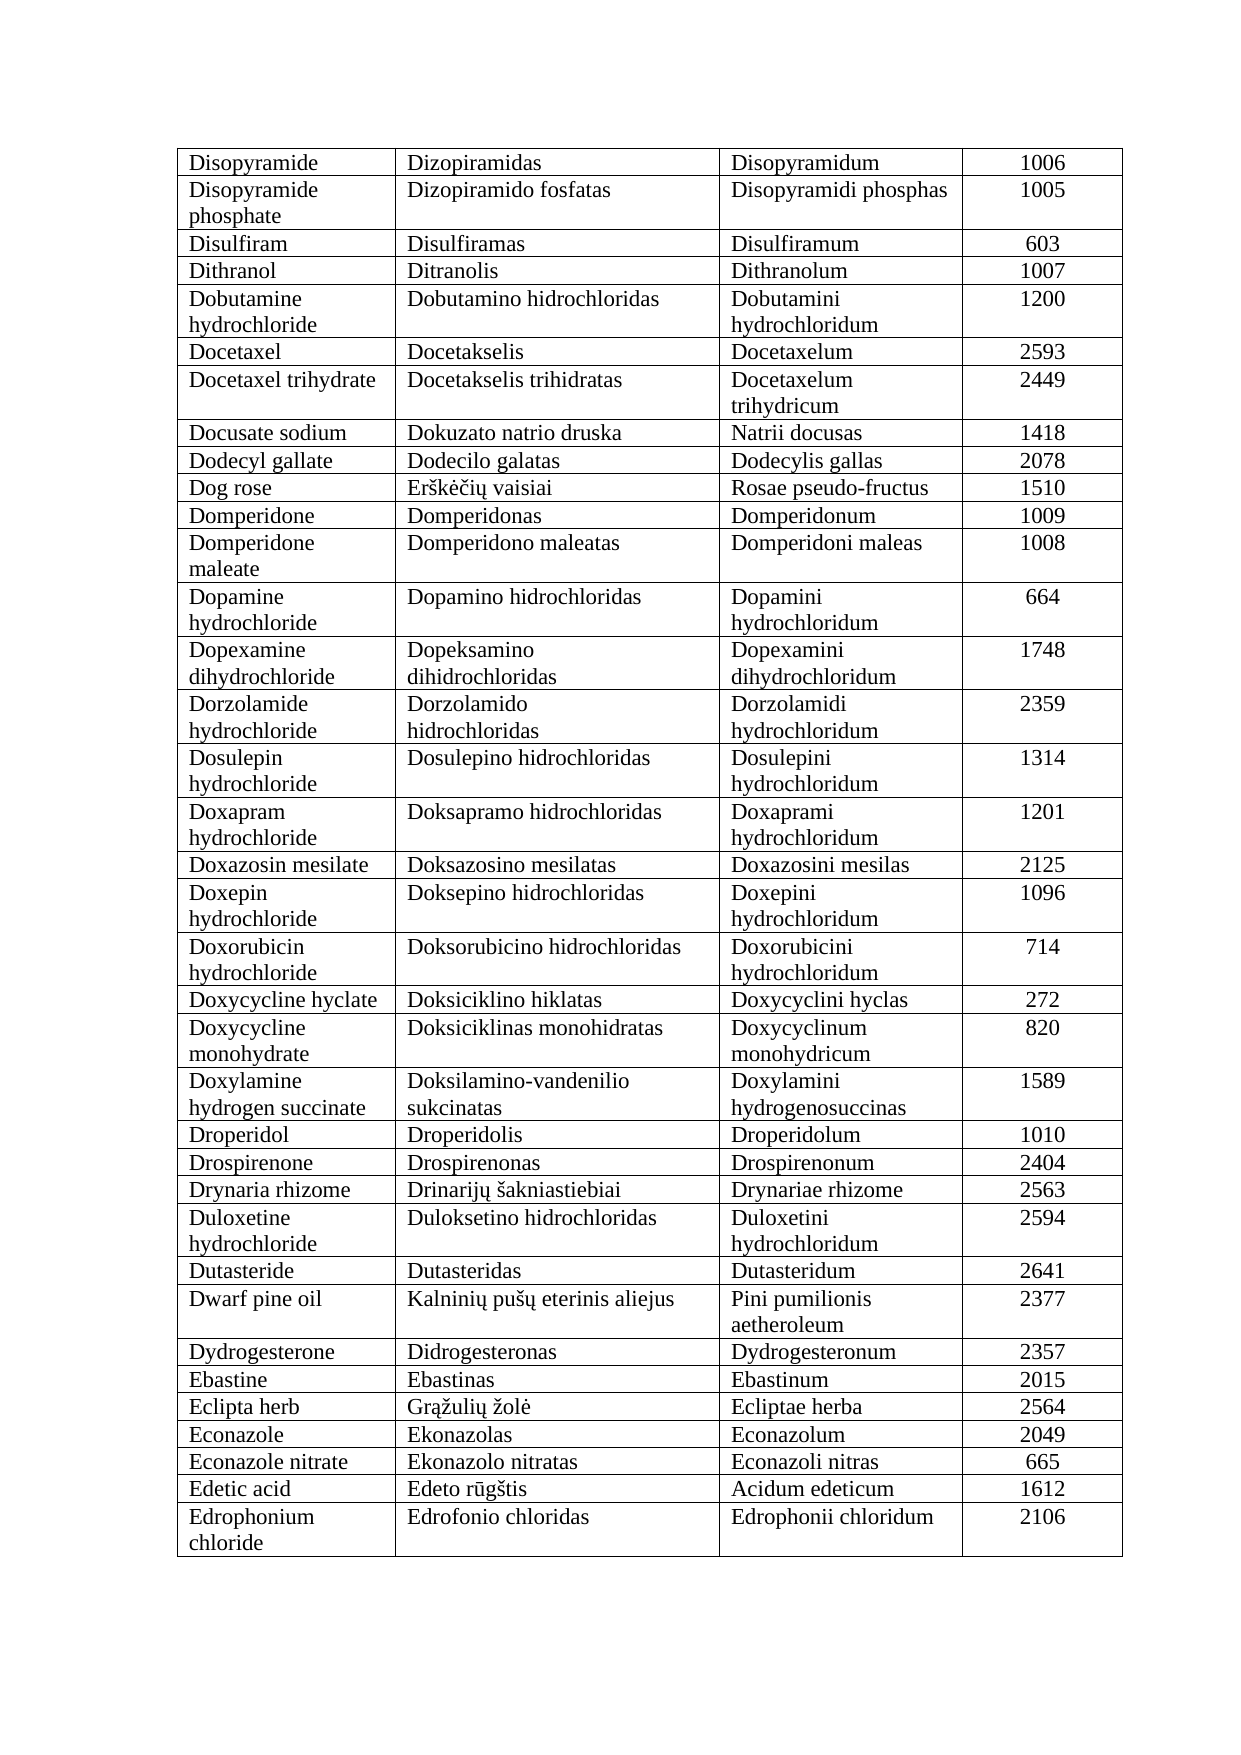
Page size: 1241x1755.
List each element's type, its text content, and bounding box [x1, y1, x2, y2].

table_cell Econazole [178, 1421, 395, 1447]
table_cell 2449 [963, 366, 1122, 418]
table_cell Edeto rūgštis [396, 1475, 719, 1502]
table_cell 2106 [963, 1503, 1122, 1556]
table_cell 1200 [963, 285, 1122, 337]
table_cell Dodecyl gallate [178, 447, 395, 473]
table_cell Ebastinas [396, 1366, 719, 1392]
table_cell Domperidone [178, 502, 395, 528]
table_cell Econazole nitrate [178, 1448, 395, 1474]
table_cell Ecliptae herba [720, 1393, 962, 1419]
table_cell 1589 [963, 1068, 1122, 1120]
table_cell Eclipta herb [178, 1393, 395, 1419]
table_cell Drinarijų šakniastiebiai [396, 1176, 719, 1202]
table_cell Edetic acid [178, 1475, 395, 1502]
table_cell Duloksetino hidrochloridas [396, 1204, 719, 1256]
table_cell Dopamino hidrochloridas [396, 583, 719, 636]
table_cell Droperidolum [720, 1121, 962, 1148]
table_cell 1096 [963, 879, 1122, 932]
table_cell Doxycyclinum monohydricum [720, 1014, 962, 1067]
table_cell 665 [963, 1448, 1122, 1474]
table_cell Doxylamini hydrogenosuccinas [720, 1068, 962, 1120]
table_cell Ekonazolas [396, 1421, 719, 1447]
table_cell 2359 [963, 690, 1122, 743]
table_cell Doksorubicino hidrochloridas [396, 933, 719, 985]
table_cell Docetaxel trihydrate [178, 366, 395, 418]
table_cell Rosae pseudo-fructus [720, 474, 962, 501]
table_cell Doxorubicini hydrochloridum [720, 933, 962, 985]
table_cell Domperidone maleate [178, 529, 395, 582]
table_cell 820 [963, 1014, 1122, 1067]
table_cell Doxazosini mesilas [720, 852, 962, 878]
table_cell Doxycycline hyclate [178, 986, 395, 1013]
table_cell Dithranolum [720, 257, 962, 283]
table_cell Disopyramidum [720, 149, 962, 175]
table_cell Disulfiramas [396, 230, 719, 256]
table_cell 2594 [963, 1204, 1122, 1256]
table_cell Drynariae rhizome [720, 1176, 962, 1202]
table_cell 2125 [963, 852, 1122, 878]
table_cell Droperidolis [396, 1121, 719, 1148]
table_cell Dwarf pine oil [178, 1285, 395, 1337]
table_cell 2049 [963, 1421, 1122, 1447]
table_cell 1201 [963, 798, 1122, 851]
table_cell Dodecilo galatas [396, 447, 719, 473]
table_cell Disopyramide phosphate [178, 176, 395, 229]
table_cell Docetakselis [396, 338, 719, 365]
table_cell Doxylamine hydrogen succinate [178, 1068, 395, 1120]
table_cell Dydrogesterone [178, 1339, 395, 1365]
table_cell 2377 [963, 1285, 1122, 1337]
table_cell 2357 [963, 1339, 1122, 1365]
table_cell Econazoli nitras [720, 1448, 962, 1474]
table_cell Disopyramidi phosphas [720, 176, 962, 229]
table_cell Disopyramide [178, 149, 395, 175]
table_cell Doxazosin mesilate [178, 852, 395, 878]
table_cell 1010 [963, 1121, 1122, 1148]
table_cell Disulfiramum [720, 230, 962, 256]
table_cell Acidum edeticum [720, 1475, 962, 1502]
table_cell Dokuzato natrio druska [396, 420, 719, 446]
table_cell Duloxetine hydrochloride [178, 1204, 395, 1256]
table_cell 1009 [963, 502, 1122, 528]
table_cell Domperidoni maleas [720, 529, 962, 582]
table_cell Docusate sodium [178, 420, 395, 446]
table_cell Doksiciklino hiklatas [396, 986, 719, 1013]
table_cell Dithranol [178, 257, 395, 283]
table_cell 2564 [963, 1393, 1122, 1419]
table_cell Dorzolamido hidrochloridas [396, 690, 719, 743]
table_cell Domperidonum [720, 502, 962, 528]
table_cell Docetakselis trihidratas [396, 366, 719, 418]
table_cell Dobutamini hydrochloridum [720, 285, 962, 337]
table_cell Domperidonas [396, 502, 719, 528]
table_cell Dosulepini hydrochloridum [720, 744, 962, 797]
table_cell Doksapramo hidrochloridas [396, 798, 719, 851]
table_cell Dopamini hydrochloridum [720, 583, 962, 636]
table_cell 1510 [963, 474, 1122, 501]
table_cell 272 [963, 986, 1122, 1013]
table_cell Econazolum [720, 1421, 962, 1447]
table_cell Edrophonii chloridum [720, 1503, 962, 1556]
table_cell Drospirenonum [720, 1149, 962, 1175]
table_cell Didrogesteronas [396, 1339, 719, 1365]
table_cell Docetaxelum trihydricum [720, 366, 962, 418]
table_cell Doksazosino mesilatas [396, 852, 719, 878]
table_cell Dobutamine hydrochloride [178, 285, 395, 337]
table_cell 2078 [963, 447, 1122, 473]
table_cell Droperidol [178, 1121, 395, 1148]
table_cell Dodecylis gallas [720, 447, 962, 473]
table_cell Dopexamini dihydrochloridum [720, 637, 962, 689]
table_cell Dopeksamino dihidrochloridas [396, 637, 719, 689]
table_cell Dizopiramido fosfatas [396, 176, 719, 229]
table_cell Pini pumilionis aetheroleum [720, 1285, 962, 1337]
table_cell 1748 [963, 637, 1122, 689]
table_cell Doksilamino-vandenilio sukcinatas [396, 1068, 719, 1120]
table_cell 664 [963, 583, 1122, 636]
table_cell Dorzolamidi hydrochloridum [720, 690, 962, 743]
table_cell 1314 [963, 744, 1122, 797]
table_cell 2563 [963, 1176, 1122, 1202]
table_cell Erškėčių vaisiai [396, 474, 719, 501]
table_cell Dopexamine dihydrochloride [178, 637, 395, 689]
table_cell Dutasteridum [720, 1257, 962, 1284]
table_cell 714 [963, 933, 1122, 985]
table_cell Dutasteride [178, 1257, 395, 1284]
table_cell 1612 [963, 1475, 1122, 1502]
table_cell Dog rose [178, 474, 395, 501]
table_cell 603 [963, 230, 1122, 256]
table_cell Docetaxel [178, 338, 395, 365]
table_cell Grąžulių žolė [396, 1393, 719, 1419]
table_cell Doksiciklinas monohidratas [396, 1014, 719, 1067]
table_cell Dorzolamide hydrochloride [178, 690, 395, 743]
table_cell Dosulepino hidrochloridas [396, 744, 719, 797]
table_cell Doxapram hydrochloride [178, 798, 395, 851]
table_cell Drospirenone [178, 1149, 395, 1175]
table_cell Dydrogesteronum [720, 1339, 962, 1365]
table_cell Ekonazolo nitratas [396, 1448, 719, 1474]
table_cell 1007 [963, 257, 1122, 283]
table_cell Natrii docusas [720, 420, 962, 446]
table_cell 1008 [963, 529, 1122, 582]
table_cell Dosulepin hydrochloride [178, 744, 395, 797]
table_cell Dizopiramidas [396, 149, 719, 175]
table_cell Ebastine [178, 1366, 395, 1392]
table_cell Doxycyclini hyclas [720, 986, 962, 1013]
table_cell Doxepin hydrochloride [178, 879, 395, 932]
table_cell Docetaxelum [720, 338, 962, 365]
table_cell Duloxetini hydrochloridum [720, 1204, 962, 1256]
table_cell 1006 [963, 149, 1122, 175]
table_cell 1005 [963, 176, 1122, 229]
table_cell 1418 [963, 420, 1122, 446]
table_cell 2641 [963, 1257, 1122, 1284]
table_cell Edrofonio chloridas [396, 1503, 719, 1556]
table_cell Ebastinum [720, 1366, 962, 1392]
table_cell Doxepini hydrochloridum [720, 879, 962, 932]
table_cell Disulfiram [178, 230, 395, 256]
table_cell Domperidono maleatas [396, 529, 719, 582]
table_cell Drospirenonas [396, 1149, 719, 1175]
table_cell Doksepino hidrochloridas [396, 879, 719, 932]
table_cell Dopamine hydrochloride [178, 583, 395, 636]
table_cell 2015 [963, 1366, 1122, 1392]
table_cell Dobutamino hidrochloridas [396, 285, 719, 337]
table_cell Edrophonium chloride [178, 1503, 395, 1556]
table_cell 2593 [963, 338, 1122, 365]
table_cell Dutasteridas [396, 1257, 719, 1284]
table_cell Drynaria rhizome [178, 1176, 395, 1202]
table_cell Doxaprami hydrochloridum [720, 798, 962, 851]
table_cell Kalninių pušų eterinis aliejus [396, 1285, 719, 1337]
table_cell 2404 [963, 1149, 1122, 1175]
table_cell Doxorubicin hydrochloride [178, 933, 395, 985]
table_cell Doxycycline monohydrate [178, 1014, 395, 1067]
table_cell Ditranolis [396, 257, 719, 283]
